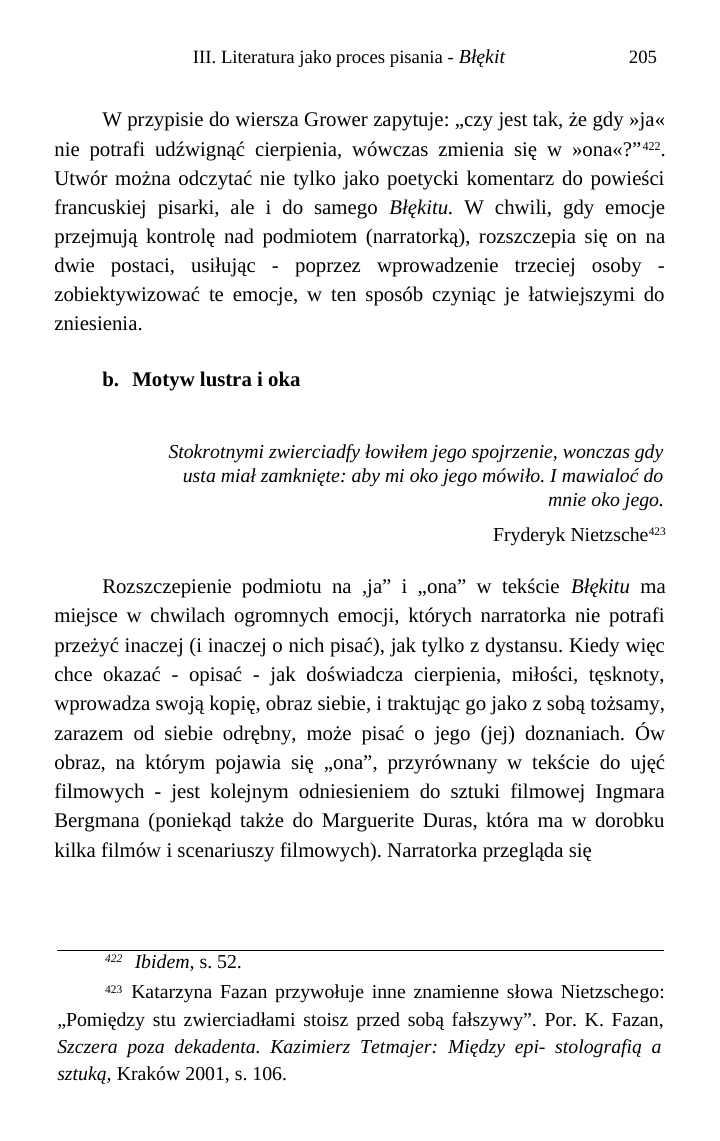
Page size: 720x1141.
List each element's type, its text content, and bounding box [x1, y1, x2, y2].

text Fryderyk Nietzsche423 [54, 523, 666, 546]
subtitle b. Motyw lustra i oka [54, 367, 666, 391]
text W przypisie do wiersza Grower zapytuje: „czy jest tak, że gdy »ja« nie potrafi udźwignąć cierpienia, wówczas zmienia się w »ona«?”422. Utwór można odczytać nie tylko jako poetycki komentarz do powieści francuskiej pisarki, ale i do samego Błę­kitu. W chwili, gdy emocje przejmują kontrolę nad podmiotem (narratorką), rozszczepia się on na dwie postaci, usiłując - poprzez wprowadzenie trzeciej osoby - zobiektywizować te emocje, w ten sposób czyniąc je łatwiejszymi do zniesienia. [54, 107, 666, 335]
text III. Literatura jako proces pisania - Błękit [193, 45, 528, 68]
text 423 Katarzyna Fazan przywołuje inne znamienne słowa Nietzsche­go: „Pomiędzy stu zwierciadłami stoisz przed sobą fałszywy”. Por. K. Fazan, Szczera poza dekadenta. Kazimierz Tetmajer: Między epi- stolografią a sztuką, Kraków 2001, s. 106. [57, 980, 664, 1085]
text Rozszczepienie podmiotu na ,ja” i „ona” w tekście Błękitu ma miejsce w chwilach ogromnych emocji, których narratorka nie potrafi przeżyć inaczej (i inaczej o nich pisać), jak tylko z dystansu. Kiedy więc chce okazać - opisać - jak doświadcza cierpienia, miłości, tęsknoty, wprowadza swoją kopię, obraz siebie, i traktując go jako z sobą tożsamy, zarazem od siebie od­rębny, może pisać o jego (jej) doznaniach. Ów obraz, na którym pojawia się „ona”, przyrównany w tekście do ujęć filmowych - jest kolejnym odniesieniem do sztuki filmowej Ingmara Bergma­na (poniekąd także do Marguerite Duras, która ma w dorobku kilka filmów i scenariuszy filmowych). Narratorka przegląda się [54, 574, 666, 862]
text Stokrotnymi zwierciadfy łowiłem jego spojrzenie, wonczas gdy usta miał zamknięte: aby mi oko jego mówiło. I mawialoć do mnie oko jego. [162, 440, 666, 511]
text 422 Ibidem, s. 52. [57, 951, 664, 973]
text 205 [629, 46, 662, 67]
